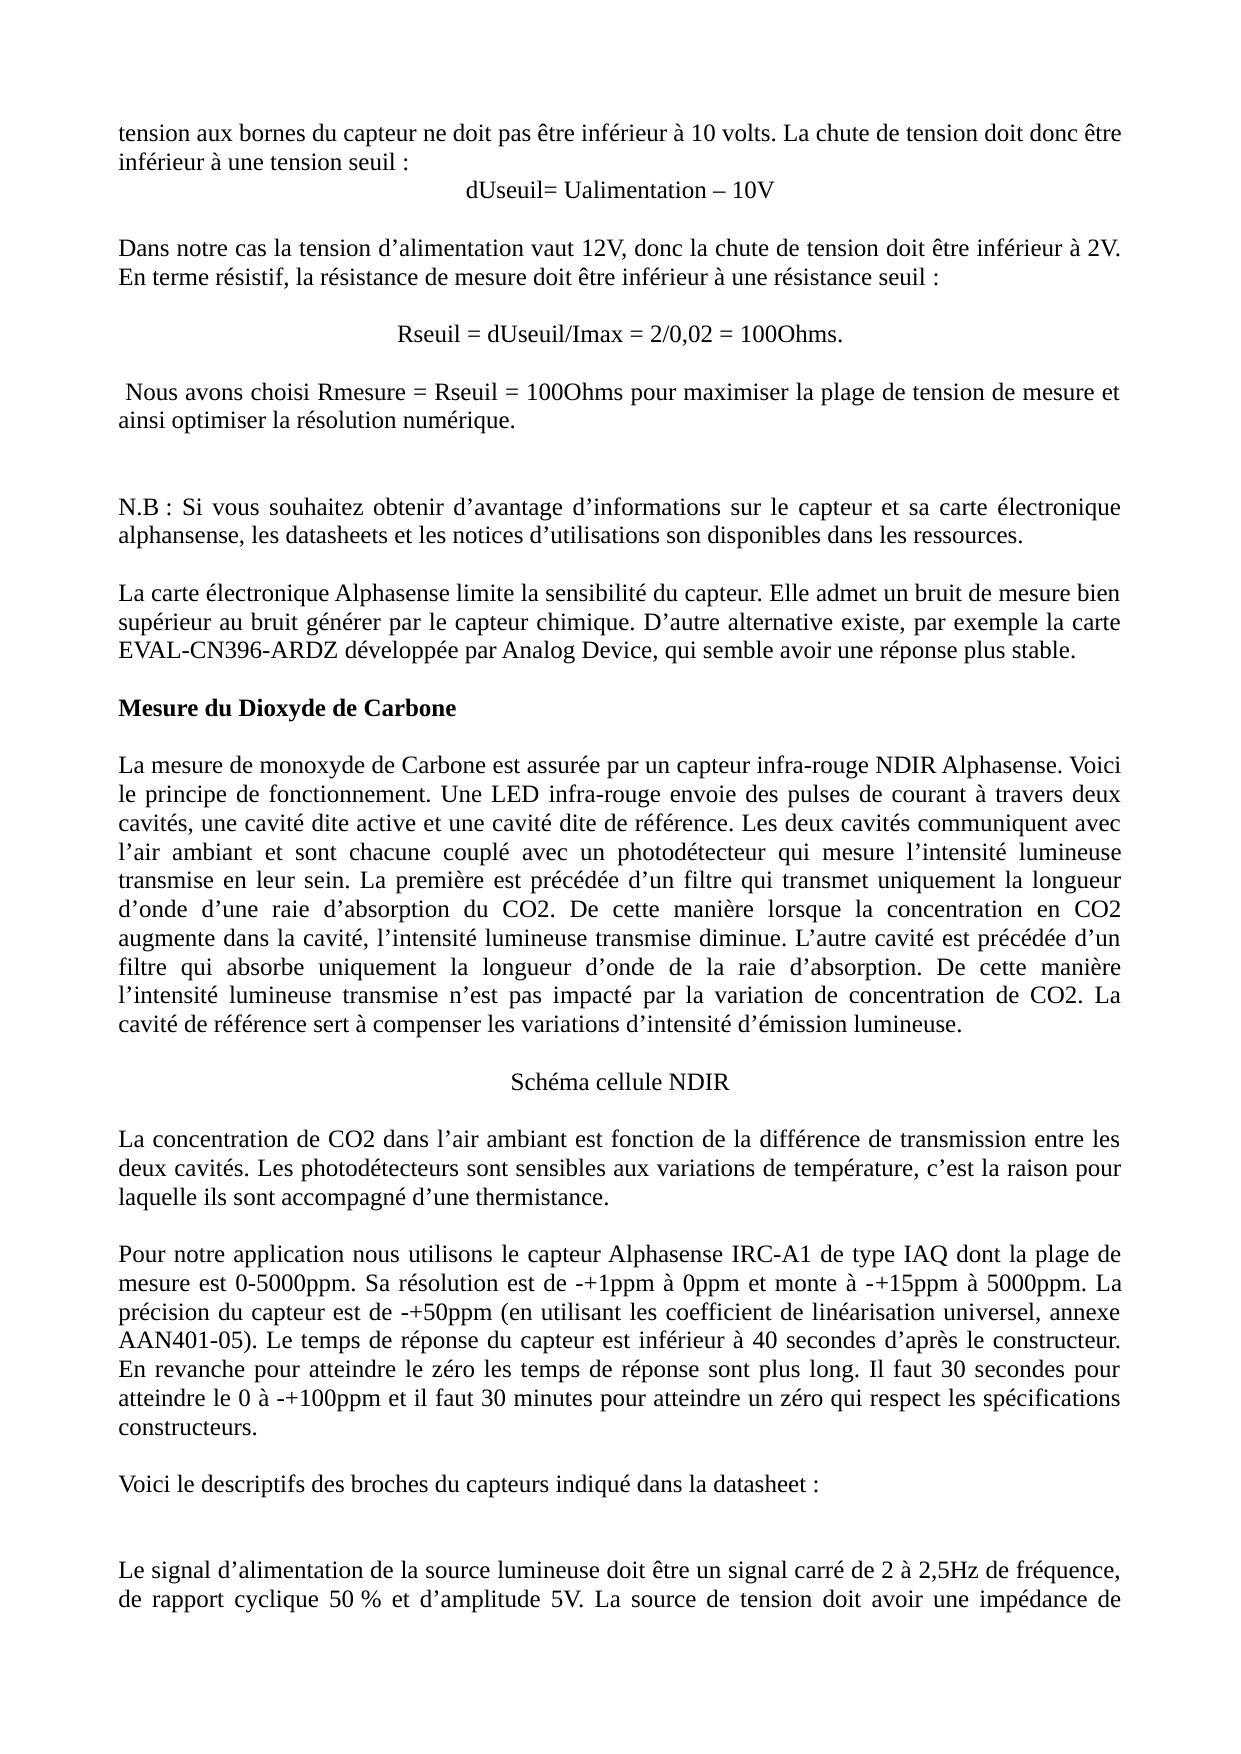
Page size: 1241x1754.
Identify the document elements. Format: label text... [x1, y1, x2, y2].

text Pour notre application nous utilisons le capteur Alphasense IRC-A1 de type IAQ dont la plage de mesure est 0-5000ppm. Sa résolution est de -+1ppm à 0ppm et monte à -+15ppm à 5000ppm. La précision du capteur est de -+50ppm (en utilisant les coefficient de linéarisation universel, annexe AAN401-05). Le temps de réponse du capteur est inférieur à 40 secondes d’après le constructeur. En revanche pour atteindre le zéro les temps de réponse sont plus long. Il faut 30 secondes pour atteindre le 0 à -+100ppm et il faut 30 minutes pour atteindre un zéro qui respect les spécifications constructeurs. [118, 1239, 1122, 1441]
text Nous avons choisi Rmesure = Rseuil = 100Ohms pour maximiser la plage de tension de mesure et ainsi optimiser la résolution numérique. [118, 377, 1122, 434]
text dUseuil= Ualimentation – 10V [118, 176, 1122, 204]
text La carte électronique Alphasense limite la sensibilité du capteur. Elle admet un bruit de mesure bien supérieur au bruit générer par le capteur chimique. D’autre alternative existe, par exemple la carte EVAL-CN396-ARDZ développée par Analog Device, qui semble avoir une réponse plus stable. [118, 578, 1122, 664]
text La mesure de monoxyde de Carbone est assurée par un capteur infra-rouge NDIR Alphasense. Voici le principe de fonctionnement. Une LED infra-rouge envoie des pulses de courant à travers deux cavités, une cavité dite active et une cavité dite de référence. Les deux cavités communiquent avec l’air ambiant et sont chacune couplé avec un photodétecteur qui mesure l’intensité lumineuse transmise en leur sein. La première est précédée d’un filtre qui transmet uniquement la longueur d’onde d’une raie d’absorption du CO2. De cette manière lorsque la concentration en CO2 augmente dans la cavité, l’intensité lumineuse transmise diminue. L’autre cavité est précédée d’un filtre qui absorbe uniquement la longueur d’onde de la raie d’absorption. De cette manière l’intensité lumineuse transmise n’est pas impacté par la variation de concentration de CO2. La cavité de référence sert à compenser les variations d’intensité d’émission lumineuse. [118, 751, 1122, 1038]
text Schéma cellule NDIR [118, 1067, 1122, 1096]
text tension aux bornes du capteur ne doit pas être inférieur à 10 volts. La chute de tension doit donc être inférieur à une tension seuil : [118, 118, 1122, 176]
text Rseuil = dUseuil/Imax = 2/0,02 = 100Ohms. [118, 319, 1122, 348]
text Voici le descriptifs des broches du capteurs indiqué dans la datasheet : [118, 1469, 1122, 1498]
text La concentration de CO2 dans l’air ambiant est fonction de la différence de transmission entre les deux cavités. Les photodétecteurs sont sensibles aux variations de température, c’est la raison pour laquelle ils sont accompagné d’une thermistance. [118, 1124, 1122, 1211]
text Le signal d’alimentation de la source lumineuse doit être un signal carré de 2 à 2,5Hz de fréquence, de rapport cyclique 50 % et d’amplitude 5V. La source de tension doit avoir une impédance de [118, 1556, 1122, 1613]
text Mesure du Dioxyde de Carbone [118, 693, 1122, 722]
text Dans notre cas la tension d’alimentation vaut 12V, donc la chute de tension doit être inférieur à 2V. En terme résistif, la résistance de mesure doit être inférieur à une résistance seuil : [118, 233, 1122, 291]
text N.B : Si vous souhaitez obtenir d’avantage d’informations sur le capteur et sa carte électronique alphansense, les datasheets et les notices d’utilisations son disponibles dans les ressources. [118, 492, 1122, 549]
